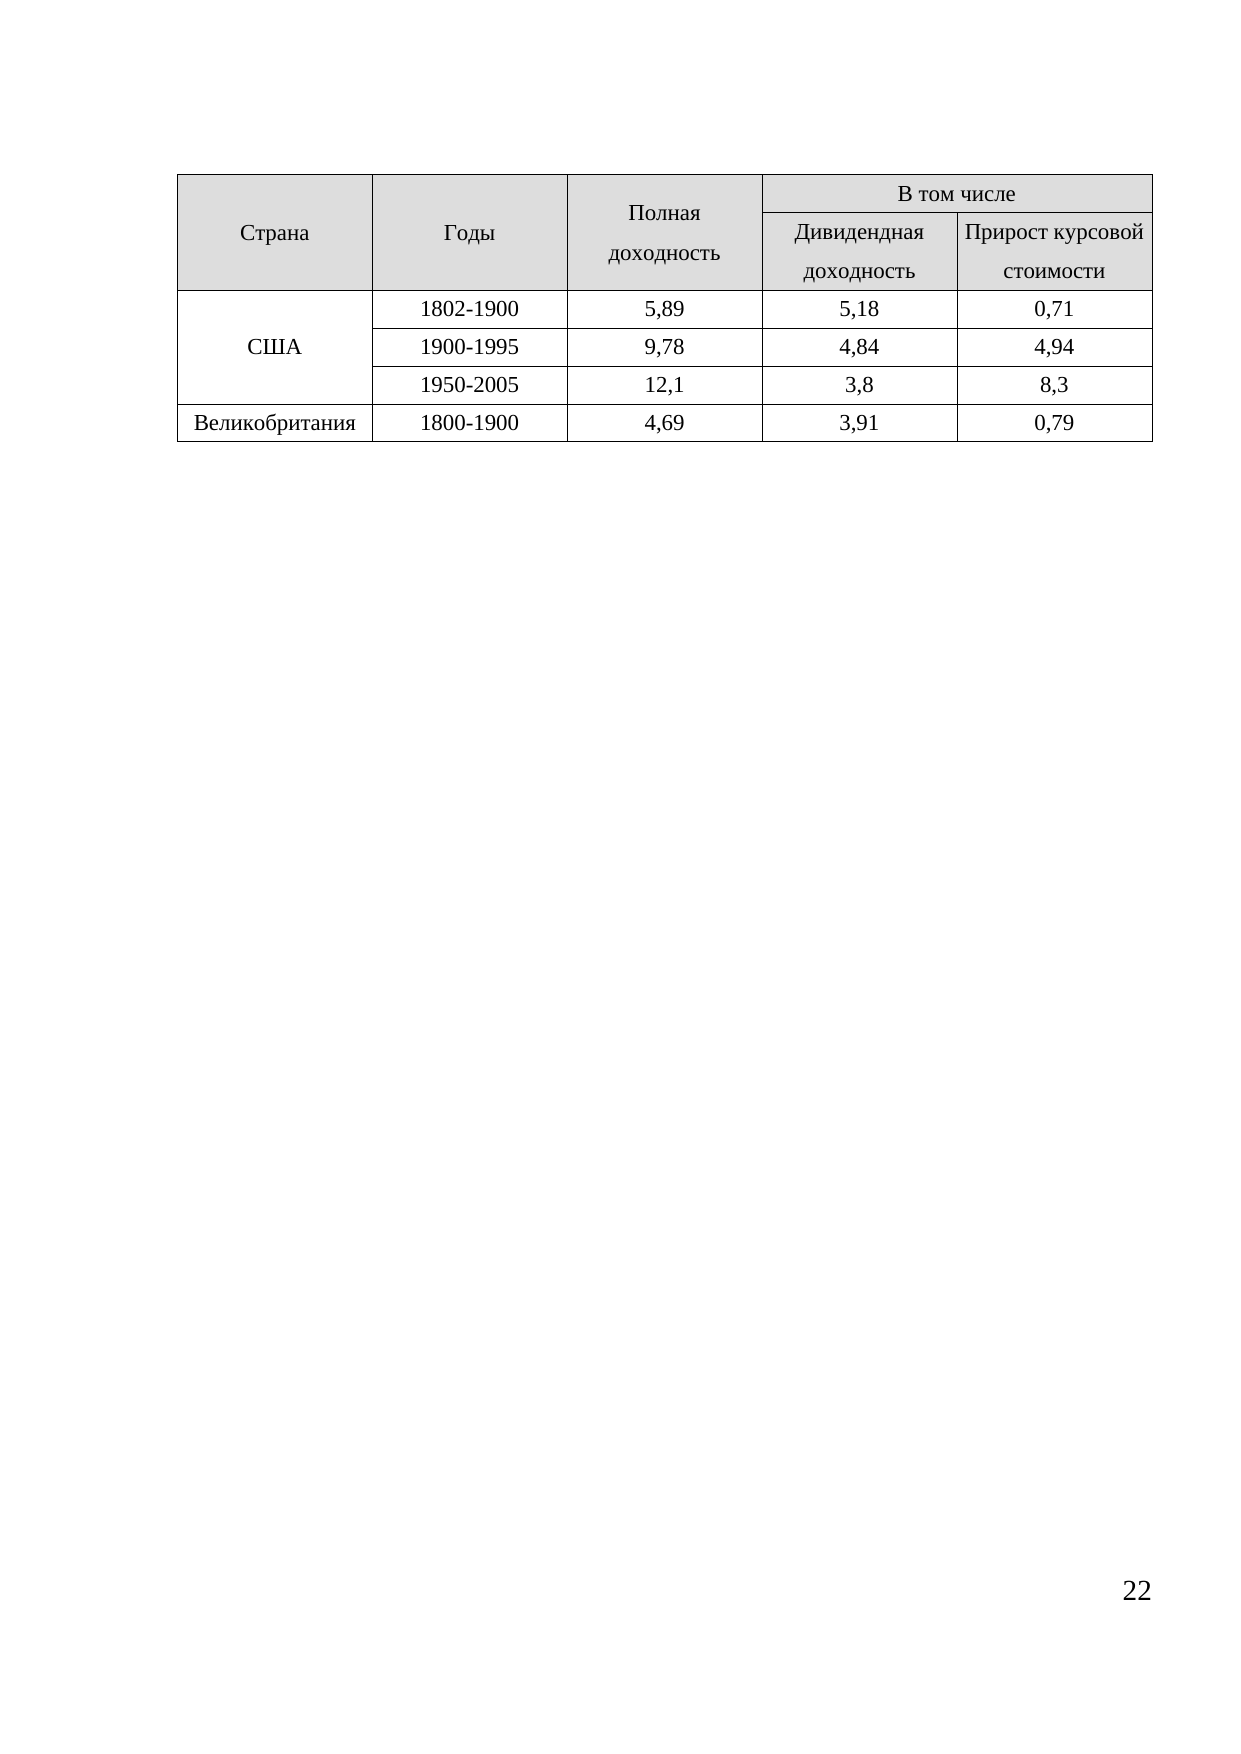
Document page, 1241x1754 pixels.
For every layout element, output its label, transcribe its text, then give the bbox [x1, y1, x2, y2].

table_header Страна [178, 175, 372, 290]
table_cell США [178, 291, 372, 403]
table_cell Прирост курсовой стоимости [958, 213, 1152, 290]
table_cell 3,91 [763, 405, 957, 441]
table_cell 4,84 [763, 329, 957, 366]
table_cell Дивидендная доходность [763, 213, 957, 290]
table_cell 0,79 [958, 405, 1152, 441]
table_cell 9,78 [568, 329, 762, 366]
table_header В том числе [763, 175, 1152, 212]
table_header Годы [373, 175, 567, 290]
table_cell 8,3 [958, 367, 1152, 403]
table_cell 1900-1995 [373, 329, 567, 366]
table_cell 12,1 [568, 367, 762, 403]
table_cell 5,18 [763, 291, 957, 328]
table_cell 4,94 [958, 329, 1152, 366]
table_cell 1800-1900 [373, 405, 567, 441]
table_cell 0,71 [958, 291, 1152, 328]
table_cell 5,89 [568, 291, 762, 328]
table_cell 1802-1900 [373, 291, 567, 328]
table_header Полная доходность [568, 175, 762, 290]
table_cell 4,69 [568, 405, 762, 441]
table_cell 3,8 [763, 367, 957, 403]
table_cell 1950-2005 [373, 367, 567, 403]
table_cell Великобритания [178, 405, 372, 441]
